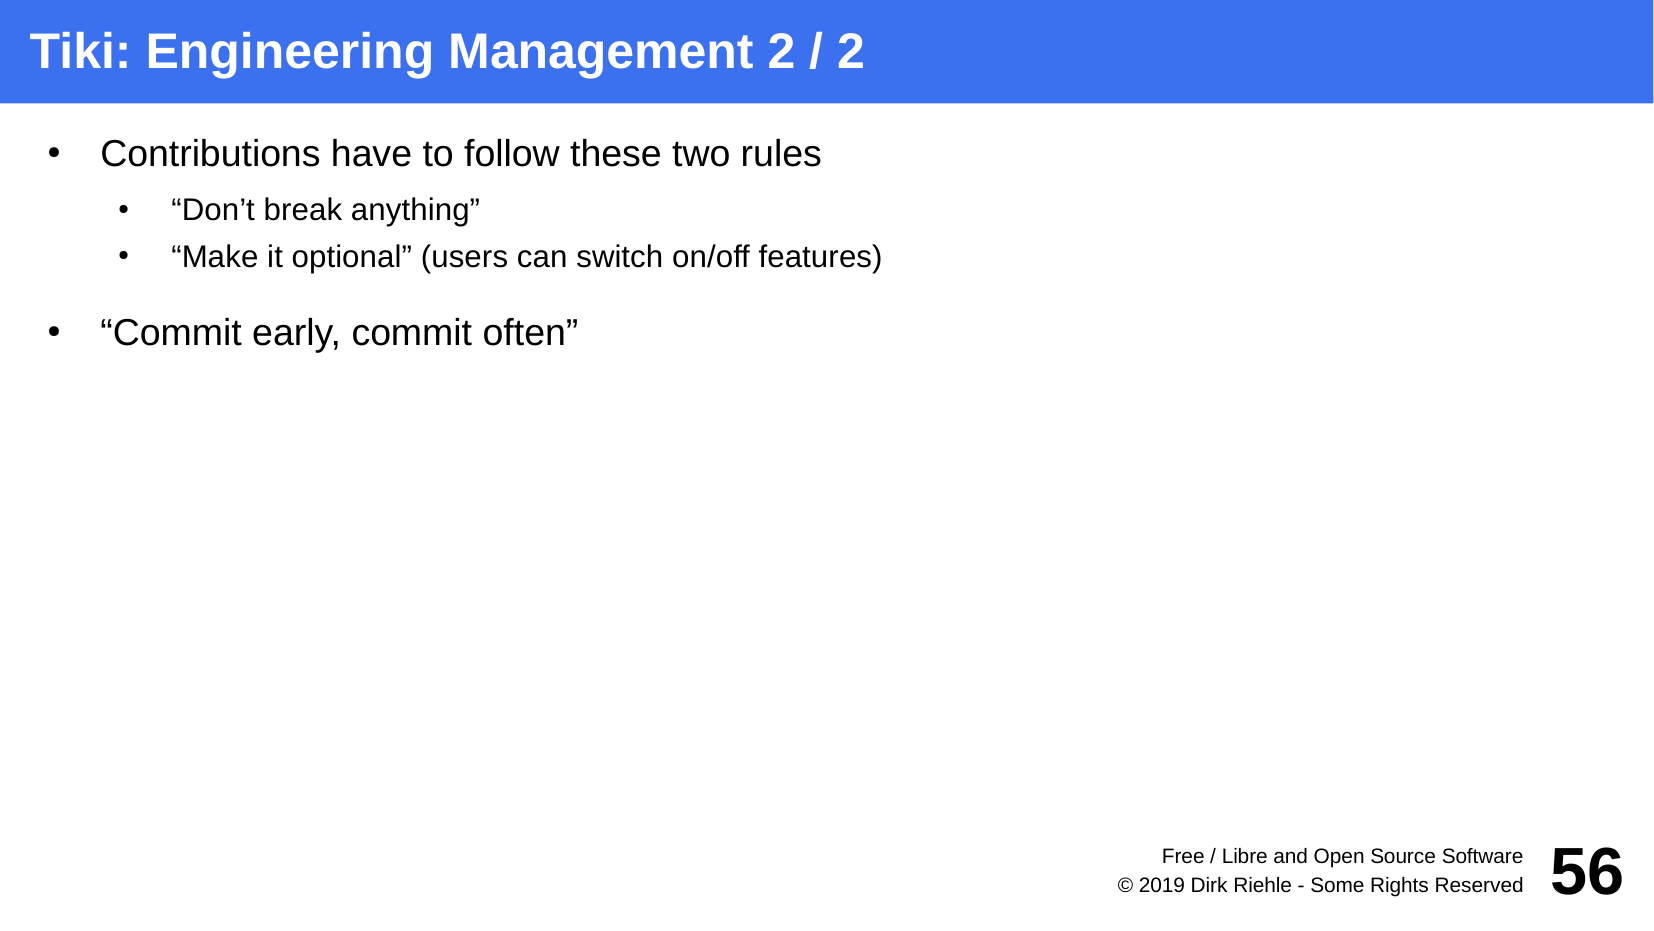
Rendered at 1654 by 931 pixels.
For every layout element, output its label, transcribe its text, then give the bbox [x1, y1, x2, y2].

list Contributions have to follow these two rules “Don’t break anything” “Make it optional” (users can switch on/off features) “Commit early, commit often” [29, 132, 1625, 813]
title Tiki: Engineering Management 2 / 2 [0, 0, 1654, 104]
